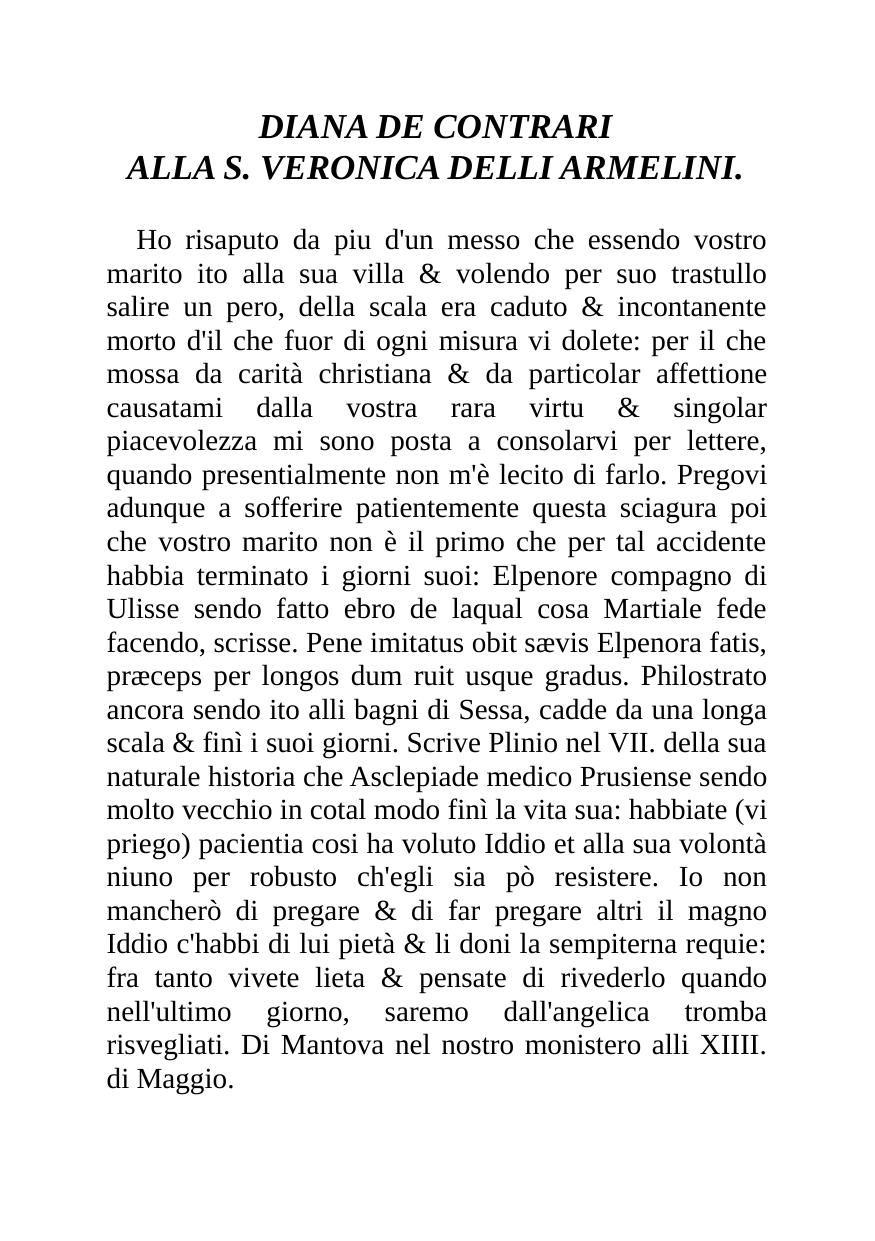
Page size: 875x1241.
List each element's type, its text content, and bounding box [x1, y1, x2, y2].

subtitle DIANA DE CONTRARI ALLA S. VERONICA DELLI ARMELINI. [106, 106, 768, 187]
text Ho risaputo da piu d'un messo che essendo vostro marito ito alla sua villa & volendo per suo trastullo salire un pero, della scala era caduto & incontanente morto d'il che fuor di ogni misura vi dolete: per il che mossa da carità christiana & da particolar affettione causatami dalla vostra rara virtu & singolar piacevolezza mi sono posta a consolarvi per lettere, quando presentialmente non m'è lecito di farlo. Pregovi adunque a sofferire patientemente questa sciagura poi che vostro marito non è il primo che per tal accidente habbia terminato i giorni suoi: Elpenore compagno di Ulisse sendo fatto ebro de laqual cosa Martiale fede facendo, scrisse. Pene imitatus obit sævis Elpenora fatis, præceps per longos dum ruit usque gradus. Philostrato ancora sendo ito alli bagni di Sessa, cadde da una longa scala & finì i suoi giorni. Scrive Plinio nel VII. della sua naturale historia che Asclepiade medico Prusiense sendo molto vecchio in cotal modo finì la vita sua: habbiate (vi priego) pacientia cosi ha voluto Iddio et alla sua volontà niuno per robusto ch'egli sia pò resistere. Io non mancherò di pregare & di far pregare altri il magno Iddio c'habbi di lui pietà & li doni la sempiterna requie: fra tanto vivete lieta & pensate di rivederlo quando nell'ultimo giorno, saremo dall'angelica tromba risvegliati. Di Mantova nel nostro monistero alli XIIII. di Maggio. [106, 222, 768, 1094]
